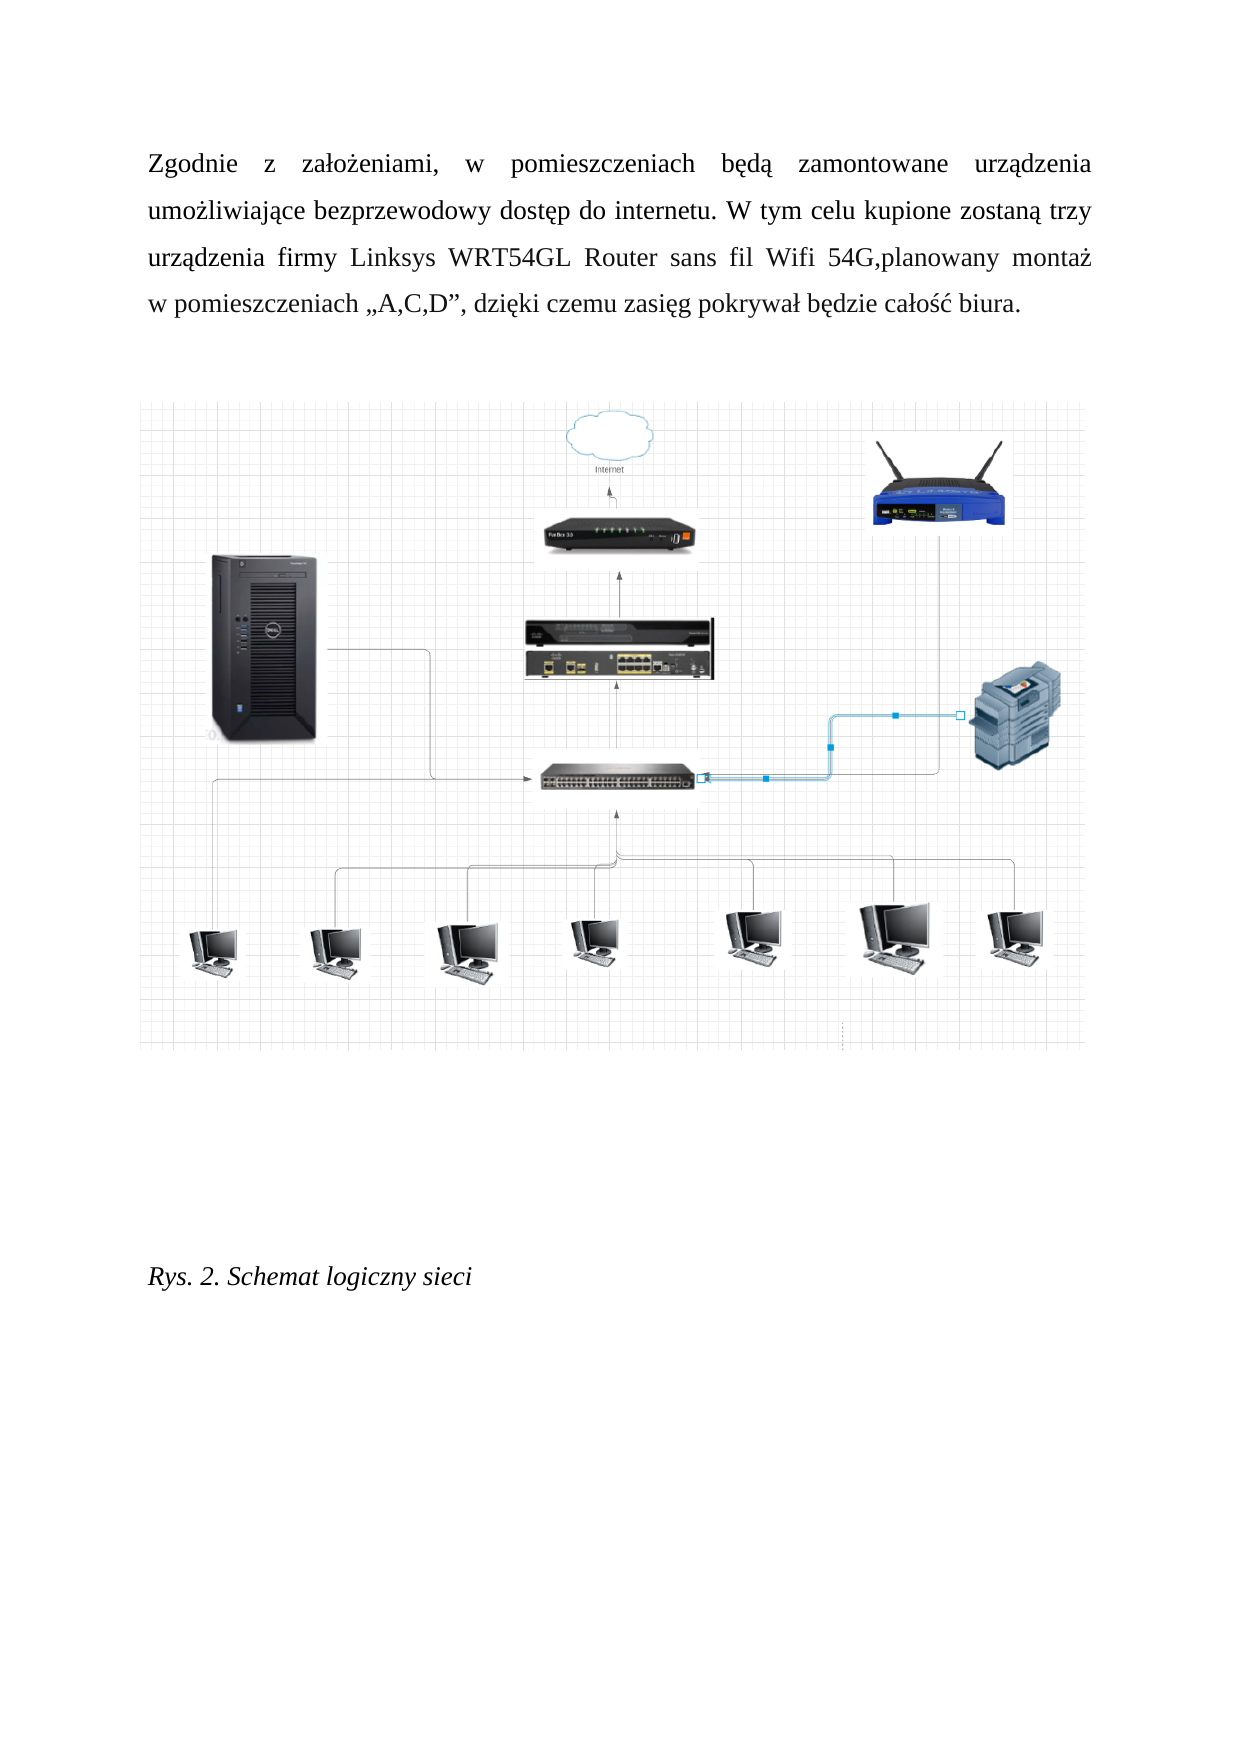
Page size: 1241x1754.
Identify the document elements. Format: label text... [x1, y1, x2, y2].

text Rys. 2. Schemat logiczny sieci [148, 1260, 1093, 1291]
picture [139, 402, 1085, 1050]
text Zgodnie z założeniami, w pomieszczeniach będą zamontowane urządzenia umożliwiające bezprzewodowy dostęp do internetu. W tym celu kupione zostaną trzy urządzenia firmy Linksys WRT54GL Router sans fil Wifi 54G,planowany montaż w pomieszczeniach „A,C,D”, dzięki czemu zasięg pokrywał będzie całość biura. [148, 148, 1093, 319]
